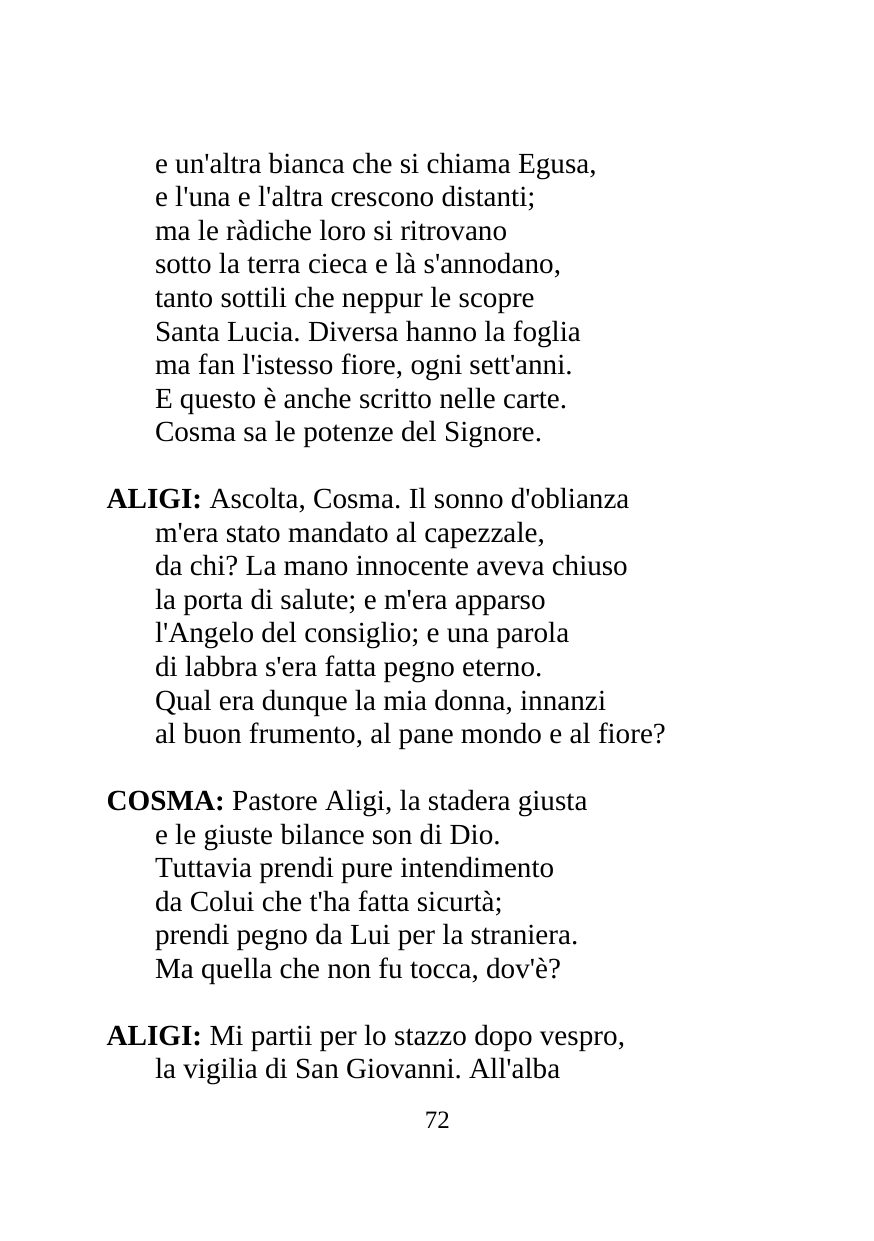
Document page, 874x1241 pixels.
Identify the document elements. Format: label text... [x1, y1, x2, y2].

text di labbra s'era fatta pegno eterno. [155, 649, 768, 683]
text ALIGI: Ascolta, Cosma. Il sonno d'oblianza [106, 481, 768, 515]
text ALIGI: Mi partii per lo stazzo dopo vespro, [106, 1018, 768, 1052]
text ma fan l'istesso fiore, ogni sett'anni. [155, 347, 768, 381]
text sotto la terra cieca e là s'annodano, [155, 247, 768, 280]
text e un'altra bianca che si chiama Egusa, [155, 146, 768, 179]
text Santa Lucia. Diversa hanno la foglia [155, 314, 768, 347]
text l'Angelo del consiglio; e una parola [155, 616, 768, 649]
text ma le ràdiche loro si ritrovano [155, 213, 768, 247]
text tanto sottili che neppur le scopre [155, 280, 768, 314]
text Qual era dunque la mia donna, innanzi [155, 683, 768, 716]
text al buon frumento, al pane mondo e al fiore? [155, 716, 768, 750]
text la vigilia di San Giovanni. All'alba [155, 1052, 768, 1085]
text COSMA: Pastore Aligi, la stadera giusta [106, 783, 768, 817]
text Tuttavia prendi pure intendimento [155, 850, 768, 884]
text prendi pegno da Lui per la straniera. [155, 917, 768, 951]
text da chi? La mano innocente aveva chiuso [155, 548, 768, 582]
text la porta di salute; e m'era apparso [155, 582, 768, 616]
text E questo è anche scritto nelle carte. [155, 381, 768, 414]
text Cosma sa le potenze del Signore. [155, 414, 768, 448]
text da Colui che t'ha fatta sicurtà; [155, 884, 768, 917]
text e le giuste bilance son di Dio. [155, 817, 768, 850]
text Ma quella che non fu tocca, dov'è? [155, 951, 768, 984]
text e l'una e l'altra crescono distanti; [155, 179, 768, 213]
text m'era stato mandato al capezzale, [155, 515, 768, 548]
